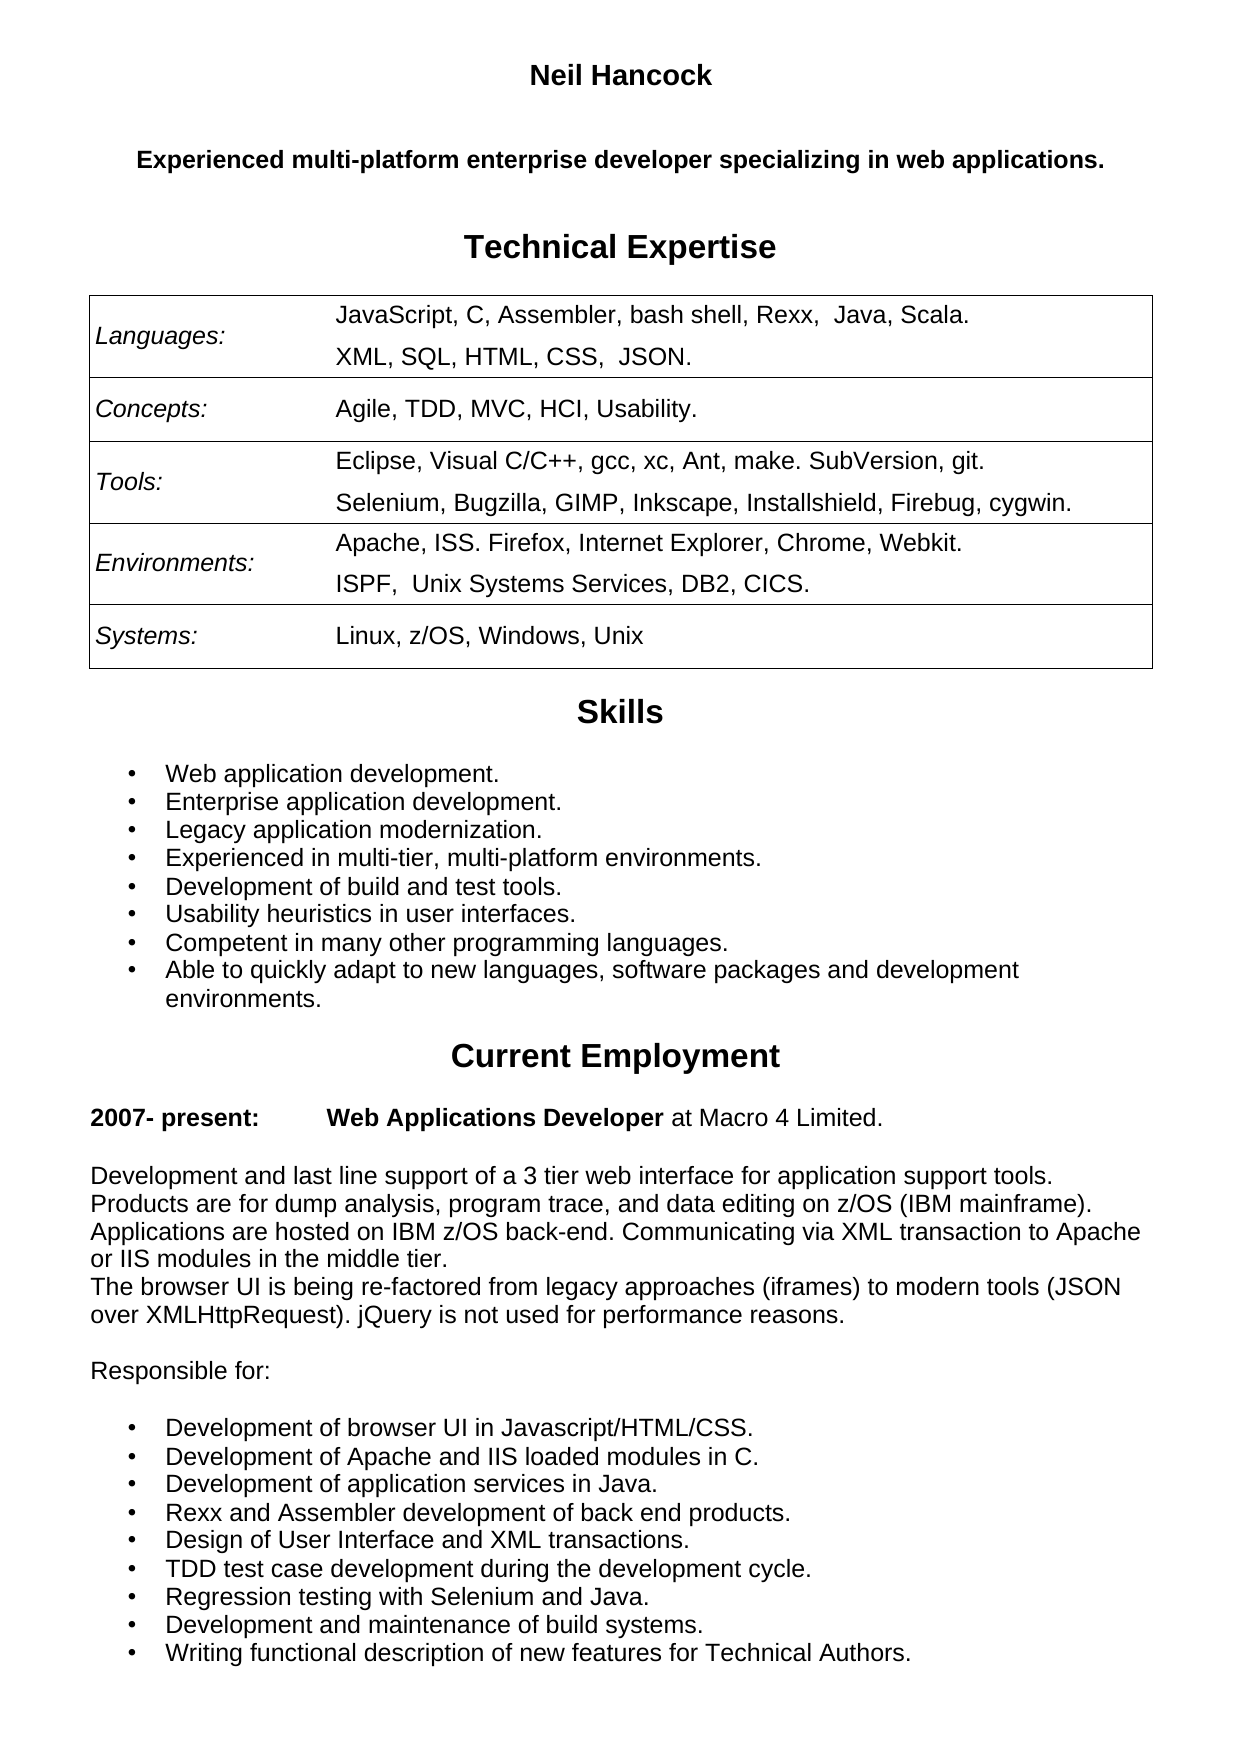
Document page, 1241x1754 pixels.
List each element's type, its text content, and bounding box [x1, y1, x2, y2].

list Design of User Interface and XML transactions. [128, 1526, 1152, 1554]
subtitle Technical Expertise [88, 228, 1152, 266]
list Development of browser UI in Javascript/HTML/CSS. [128, 1414, 1152, 1442]
text The browser UI is being re-factored from legacy approaches (iframes) to modern tools (JSON over XMLHttpRequest). jQuery is not used for performance reasons. [90, 1273, 1152, 1329]
table_cell Apache, ISS. Firefox, Internet Explorer, Chrome, Webkit. ISPF, Unix Systems Services, DB2, CICS. [330, 524, 1152, 604]
table_cell Linux, z/OS, Windows, Unix [330, 605, 1152, 668]
table_cell Tools: [90, 442, 330, 522]
list Experienced in multi-tier, multi-platform environments. [128, 844, 1152, 872]
list Regression testing with Selenium and Java. [128, 1582, 1152, 1610]
text 2007- present: Web Applications Developer at Macro 4 Limited. [90, 1104, 1152, 1132]
text Neil Hancock [90, 59, 1152, 92]
list Development of application services in Java. [128, 1470, 1152, 1498]
list Competent in many other programming languages. [128, 928, 1152, 956]
text Applications are hosted on IBM z/OS back-end. Communicating via XML transaction to Apache or IIS modules in the middle tier. [90, 1217, 1152, 1273]
subtitle Skills [88, 693, 1152, 731]
table_header Languages: [90, 296, 330, 377]
list Development of build and test tools. [128, 872, 1152, 900]
table_cell Eclipse, Visual C/C++, gcc, xc, Ant, make. SubVersion, git. Selenium, Bugzilla, GIMP, Inkscape, Installshield, Firebug, cygwin. [330, 442, 1152, 522]
list Usability heuristics in user interfaces. [128, 900, 1152, 928]
list Development and maintenance of build systems. [128, 1610, 1152, 1638]
table_cell Systems: [90, 605, 330, 668]
list Rexx and Assembler development of back end products. [128, 1498, 1152, 1526]
table_cell Environments: [90, 524, 330, 604]
table_cell Agile, TDD, MVC, HCI, Usability. [330, 378, 1152, 441]
list Legacy application modernization. [128, 816, 1152, 844]
list TDD test case development during the development cycle. [128, 1554, 1152, 1582]
table_cell Concepts: [90, 378, 330, 441]
text Responsible for: [90, 1357, 1152, 1385]
list Enterprise application development. [128, 788, 1152, 816]
list Development of Apache and IIS loaded modules in C. [128, 1442, 1152, 1470]
subtitle Experienced multi-platform enterprise developer specializing in web applications. [90, 146, 1152, 174]
table_header JavaScript, C, Assembler, bash shell, Rexx, Java, Scala. XML, SQL, HTML, CSS, JSON. [330, 296, 1152, 377]
list Web application development. [128, 760, 1152, 788]
subtitle Current Employment [88, 1037, 1152, 1074]
text Development and last line support of a 3 tier web interface for application support tools. [90, 1161, 1152, 1189]
text Products are for dump analysis, program trace, and data editing on z/OS (IBM mainframe). [90, 1189, 1152, 1217]
list Able to quickly adapt to new languages, software packages and development environments. [128, 956, 1152, 1012]
list Writing functional description of new features for Technical Authors. [128, 1638, 1152, 1666]
